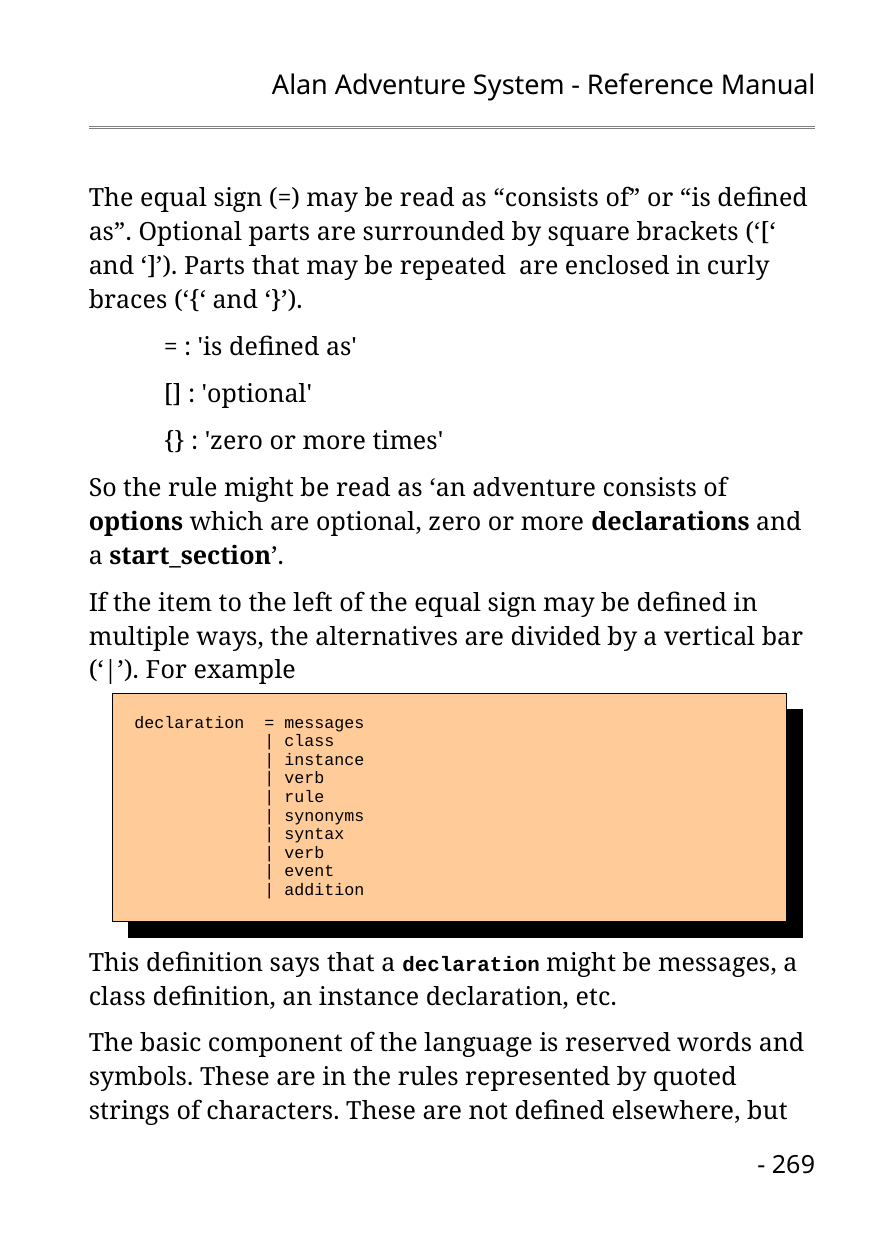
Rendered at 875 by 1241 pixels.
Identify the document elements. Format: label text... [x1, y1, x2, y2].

text [] : 'optional' [163, 376, 815, 410]
text If the item to the left of the equal sign may be defined in multiple ways, the alternatives are divided by a vertical bar (‘|’). For example [88, 584, 815, 686]
text So the rule might be read as ‘an adventure consists of options which are optional, zero or more declarations and a start_section’. [88, 470, 815, 572]
text = : 'is defined as' [163, 329, 815, 363]
text declaration = messages | class | instance | verb | rule | synonyms | syntax | verb | event | addition [113, 694, 786, 921]
text This definition says that a declaration might be messages, a class definition, an instance declaration, etc. [88, 944, 815, 1012]
text The equal sign (=) may be read as “consists of” or “is defined as”. Optional parts are surrounded by square brackets (‘[‘ and ‘]’). Parts that may be repeated are enclosed in curly braces (‘{‘ and ‘}’). [88, 180, 815, 316]
text {} : 'zero or more times' [163, 423, 815, 457]
text The basic component of the language is reserved words and symbols. These are in the rules represented by quoted strings of characters. These are not defined elsewhere, but [88, 1025, 815, 1127]
